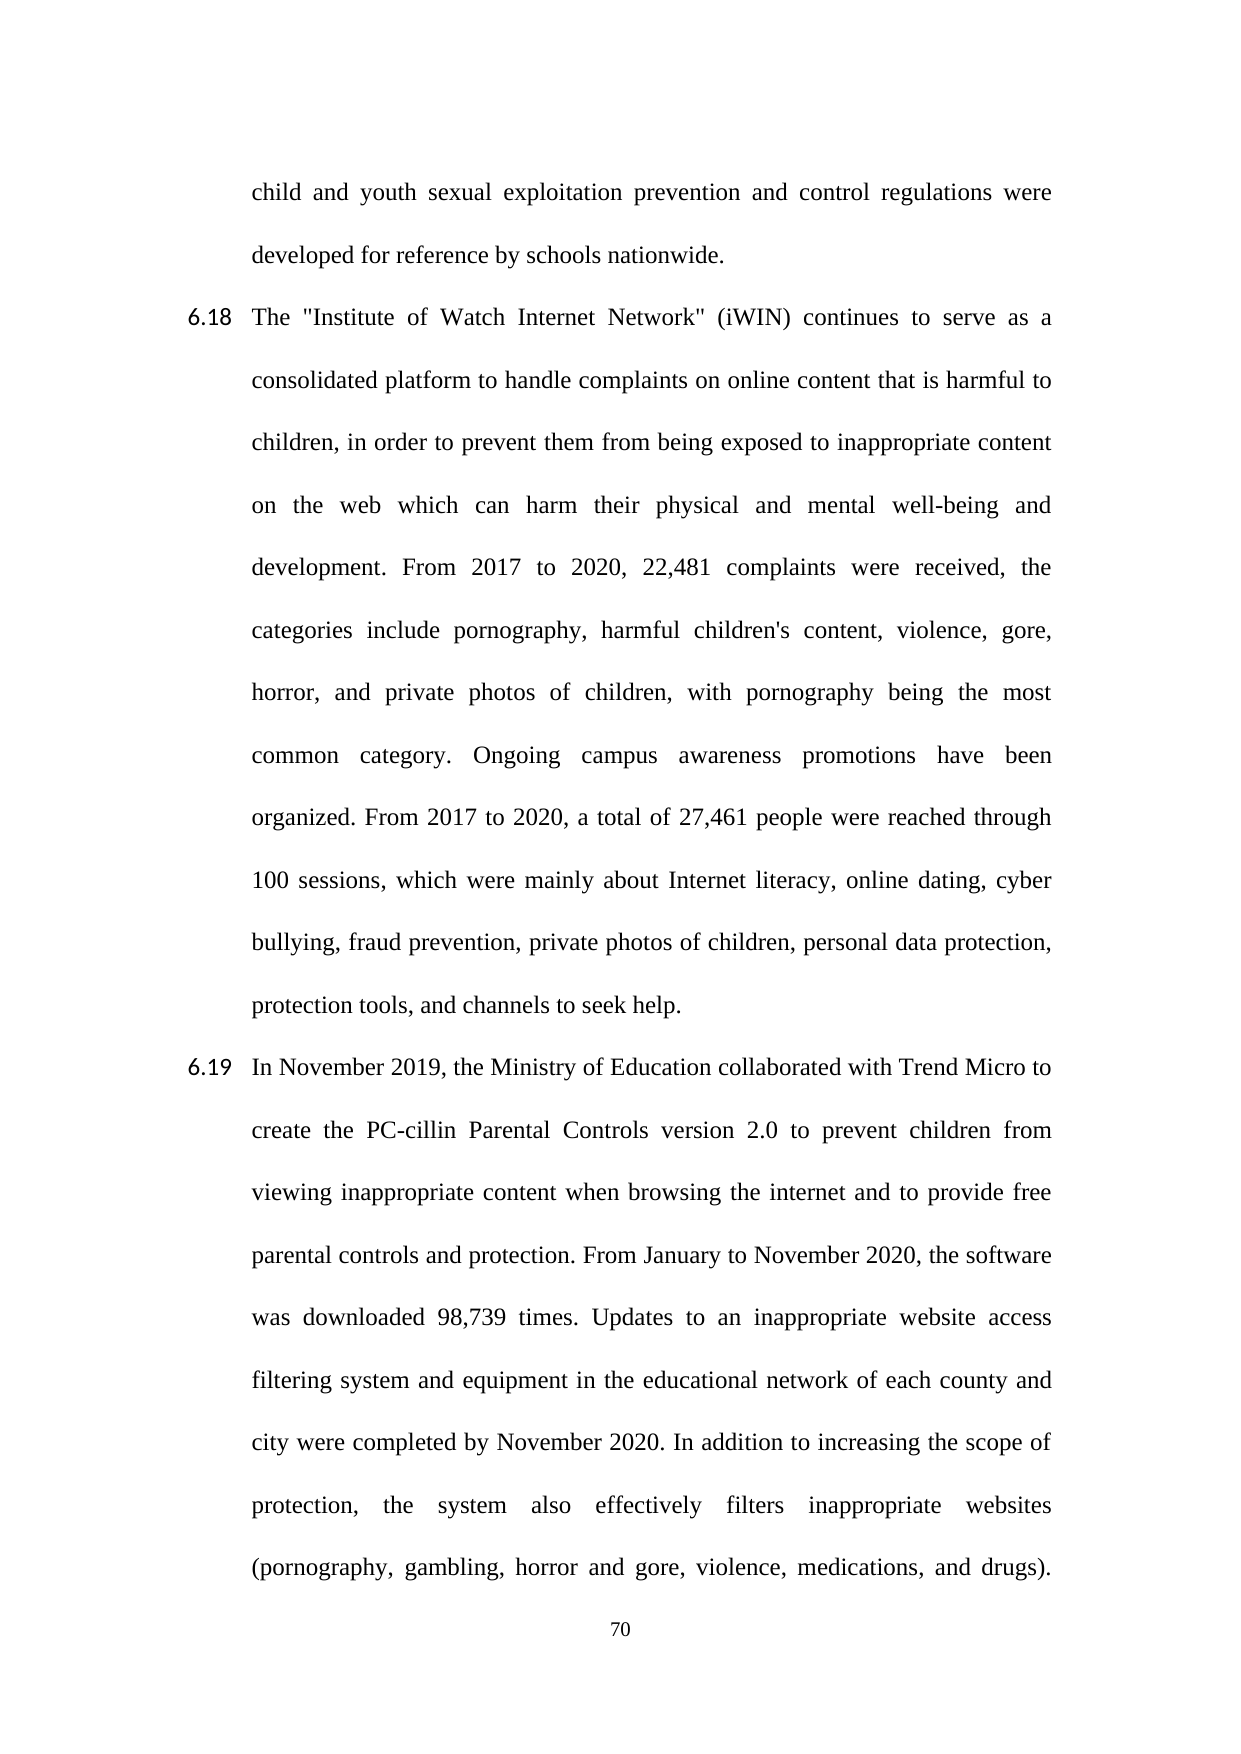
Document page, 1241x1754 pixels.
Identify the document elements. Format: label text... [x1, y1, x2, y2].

list child and youth sexual exploitation prevention and control regulations were developed for reference by schools nationwide. [187, 150, 1053, 275]
list In November 2019, the Ministry of Education collaborated with Trend Micro to create the PC-cillin Parental Controls version 2.0 to prevent children from viewing inappropriate content when browsing the internet and to provide free parental controls and protection. From January to November 2020, the software was downloaded 98,739 times. Updates to an inappropriate website access filtering system and equipment in the educational network of each county and city were completed by November 2020. In addition to increasing the scope of protection, the system also effectively filters inappropriate websites (pornography, gambling, horror and gore, violence, medications, and drugs). [187, 1025, 1053, 1587]
list The "Institute of Watch Internet Network" (iWIN) continues to serve as a consolidated platform to handle complaints on online content that is harmful to children, in order to prevent them from being exposed to inappropriate content on the web which can harm their physical and mental well-being and development. From 2017 to 2020, 22,481 complaints were received, the categories include pornography, harmful children's content, violence, gore, horror, and private photos of children, with pornography being the most common category. Ongoing campus awareness promotions have been organized. From 2017 to 2020, a total of 27,461 people were reached through 100 sessions, which were mainly about Internet literacy, online dating, cyber bullying, fraud prevention, private photos of children, personal data protection, protection tools, and channels to seek help. [187, 275, 1053, 1025]
